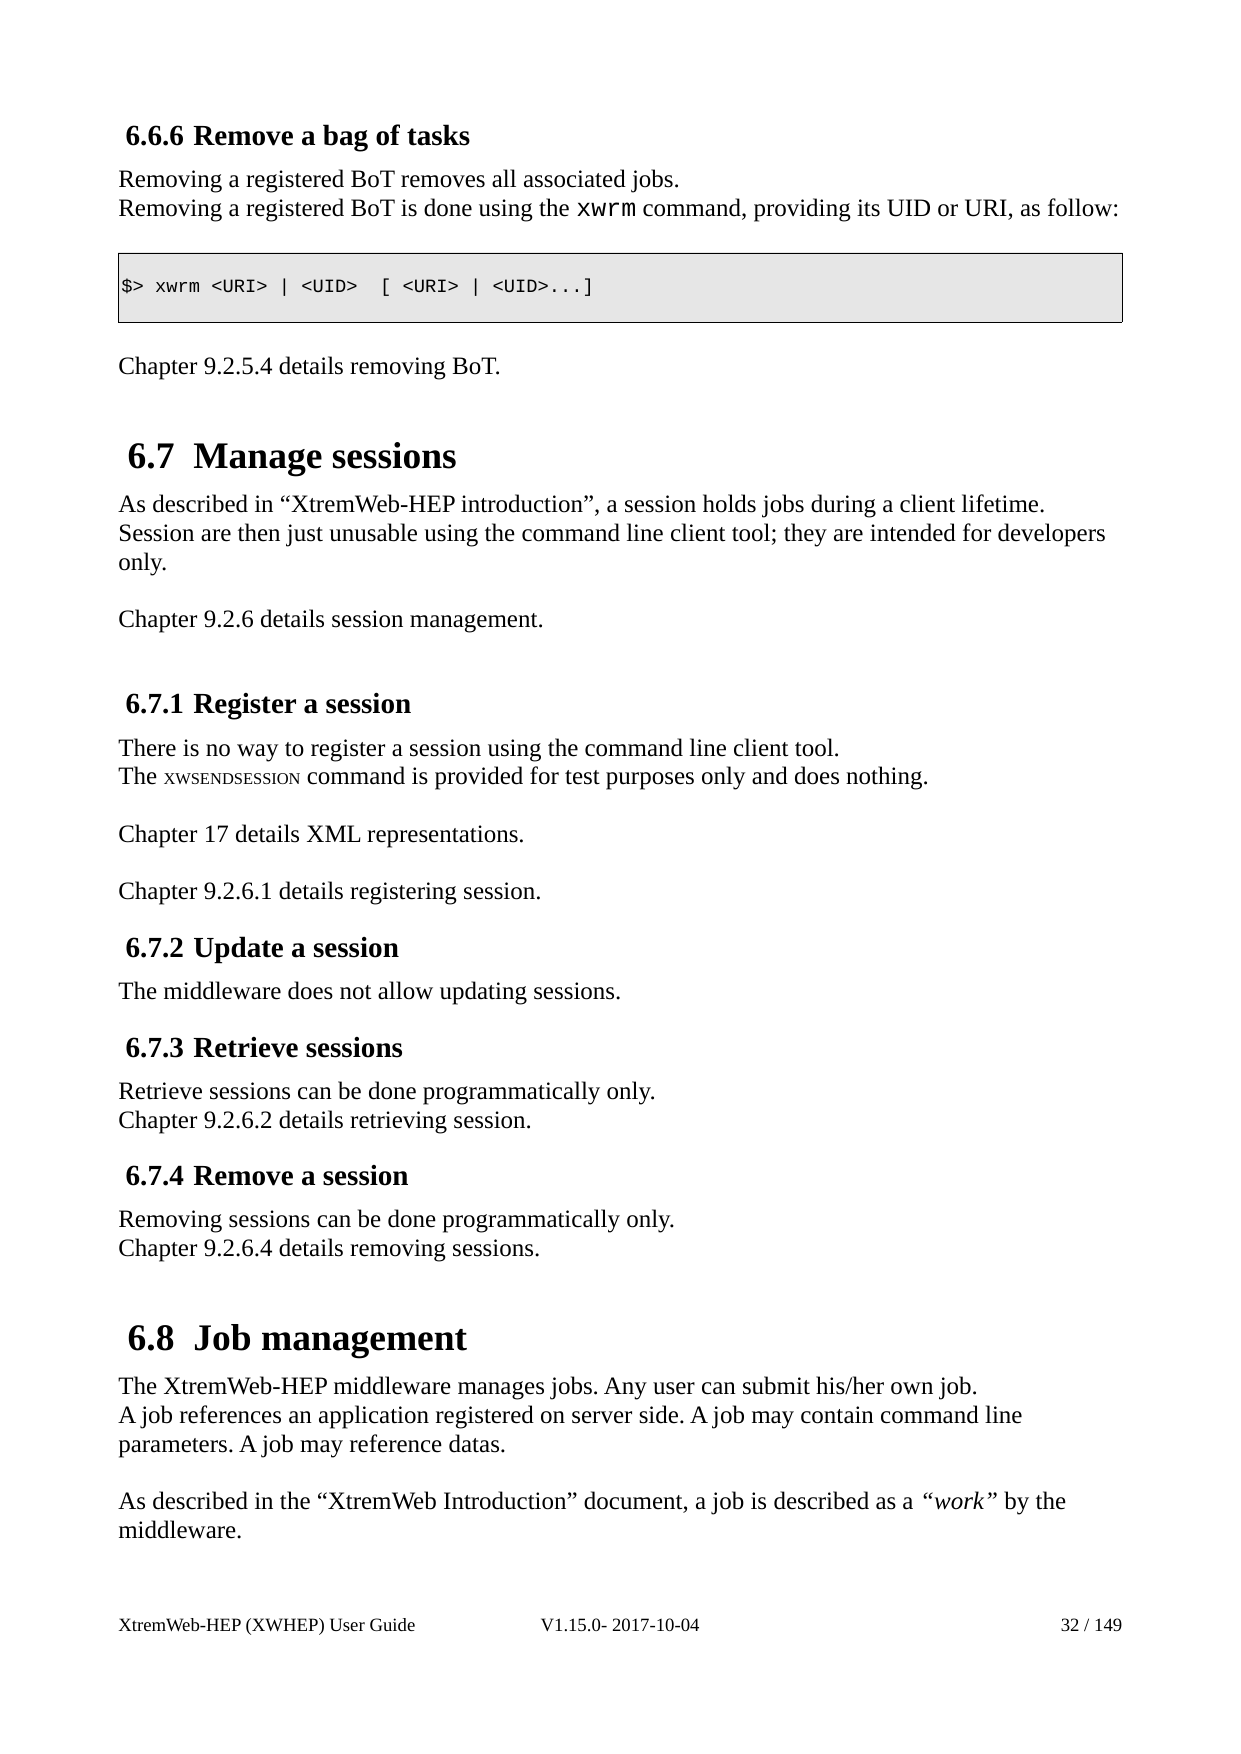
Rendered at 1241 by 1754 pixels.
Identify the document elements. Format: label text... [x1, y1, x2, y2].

text Chapter 9.2.6.4 details removing sessions. [118, 1233, 1122, 1262]
text As described in the “XtremWeb Introduction” document, a job is described as a “work” by the middleware. [118, 1486, 1122, 1544]
subtitle Manage sessions [118, 433, 1122, 477]
subtitle Remove a bag of tasks [118, 118, 1122, 152]
text Chapter 9.2.6.2 details retrieving session. [118, 1105, 1122, 1133]
text The XtremWeb-HEP middleware manages jobs. Any user can submit his/her own job. [118, 1371, 1122, 1400]
subtitle Update a session [118, 930, 1122, 964]
text Chapter 9.2.6.1 details registering session. [118, 876, 1122, 905]
text The xwsendsession command is provided for test purposes only and does nothing. [118, 761, 1122, 790]
text Removing sessions can be done programmatically only. [118, 1204, 1122, 1233]
text Chapter 9.2.6 details session management. [118, 604, 1122, 633]
text Removing a registered BoT removes all associated jobs. [118, 164, 1122, 193]
text As described in “XtremWeb-HEP introduction”, a session holds jobs during a client lifetime. [118, 489, 1122, 518]
text Retrieve sessions can be done programmatically only. [118, 1076, 1122, 1105]
subtitle Retrieve sessions [118, 1030, 1122, 1063]
text $> xwrm <URI> | <UID> [ <URI> | <UID>...] [119, 274, 1122, 295]
subtitle Job management [118, 1316, 1122, 1359]
text The middleware does not allow updating sessions. [118, 976, 1122, 1005]
text There is no way to register a session using the command line client tool. [118, 733, 1122, 761]
text Chapter 9.2.5.4 details removing BoT. [118, 351, 1122, 380]
text A job references an application registered on server side. A job may contain command line parameters. A job may reference datas. [118, 1400, 1122, 1458]
text Session are then just unusable using the command line client tool; they are intended for developers only. [118, 518, 1122, 575]
subtitle Remove a session [118, 1158, 1122, 1192]
subtitle Register a session [118, 687, 1122, 720]
text Removing a registered BoT is done using the xwrm command, providing its UID or URI, as follow: [118, 193, 1122, 224]
text Chapter 17 details XML representations. [118, 819, 1122, 848]
